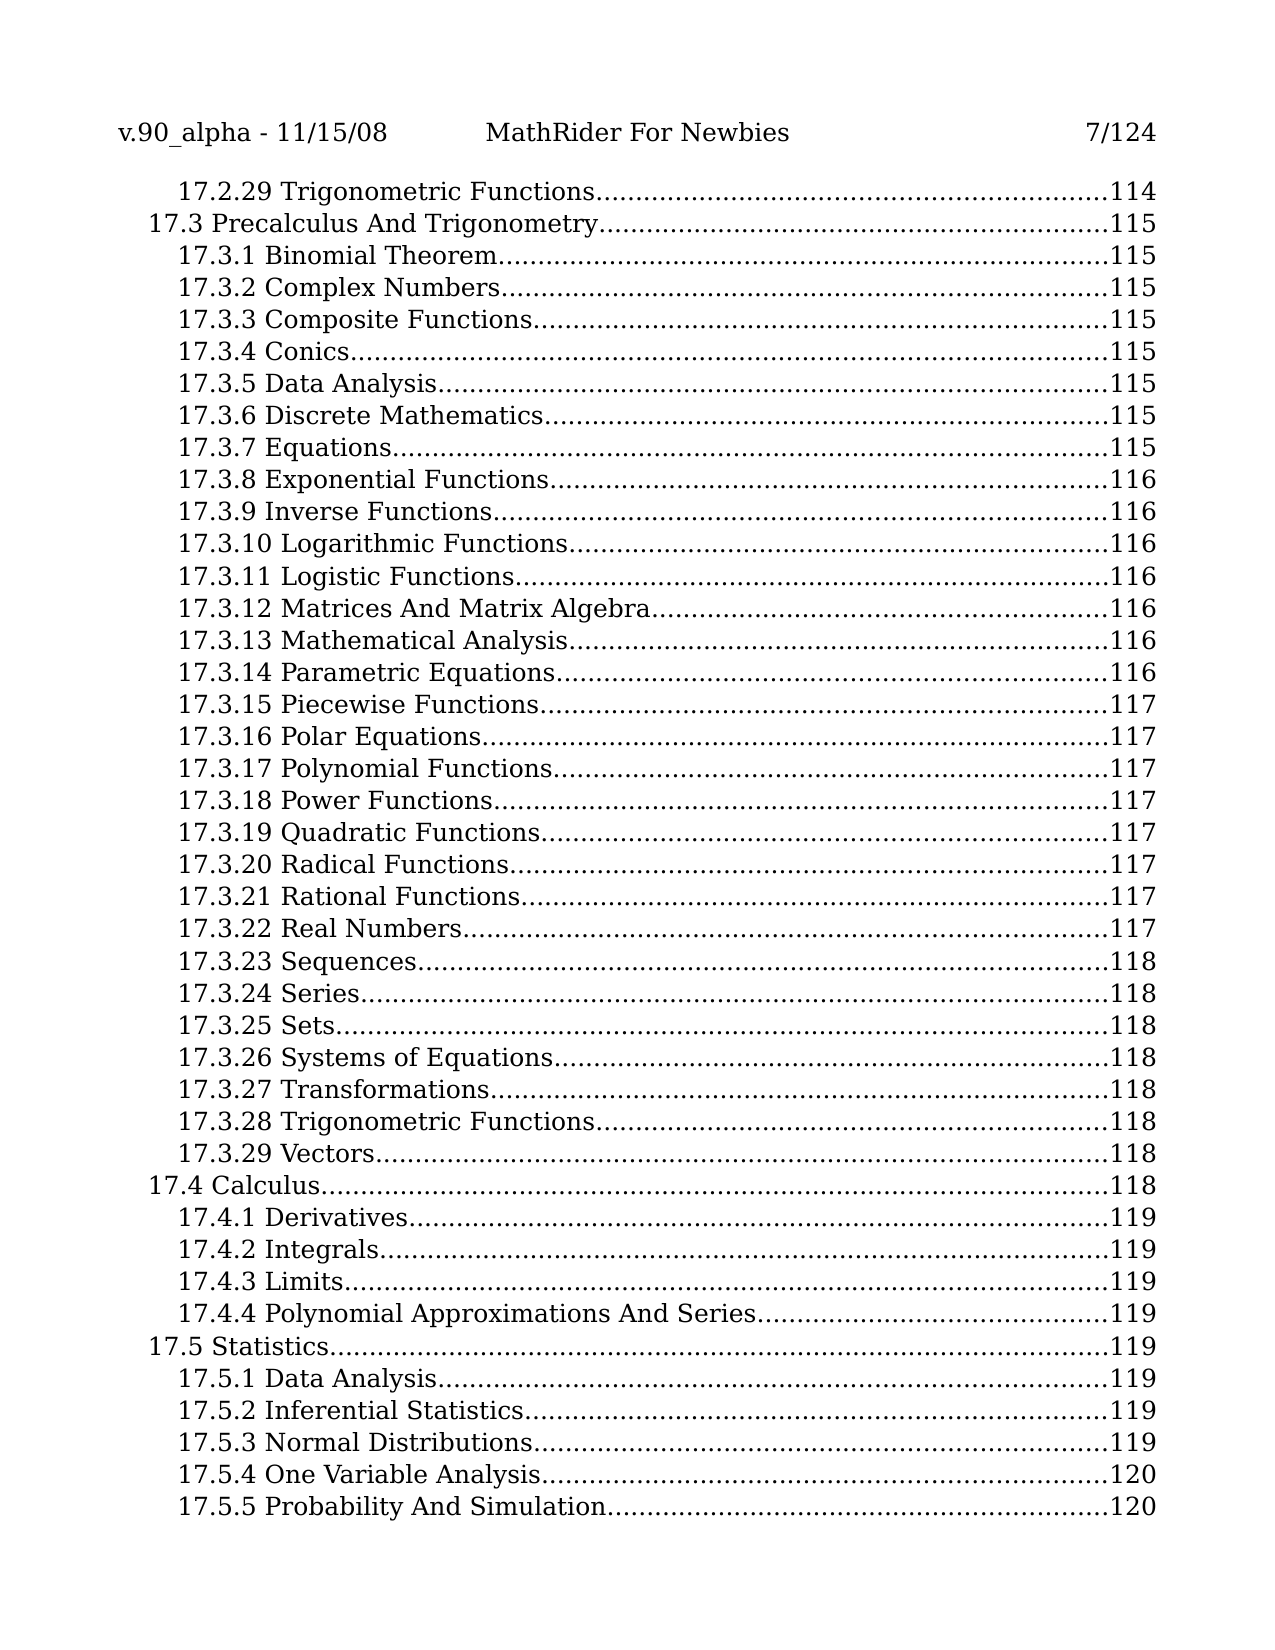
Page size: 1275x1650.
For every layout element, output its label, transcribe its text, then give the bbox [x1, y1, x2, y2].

text 17.3.5 Data Analysis 115 [177, 369, 1157, 398]
text 17.3.9 Inverse Functions 116 [177, 498, 1157, 527]
text 17.3.7 Equations 115 [177, 433, 1157, 463]
text 17.3.11 Logistic Functions 116 [177, 562, 1157, 591]
text 17.5 Statistics 119 [148, 1332, 1157, 1361]
text 17.3.10 Logarithmic Functions 116 [177, 530, 1157, 559]
text 17.3.15 Piecewise Functions 117 [177, 690, 1157, 719]
text 17.3.20 Radical Functions 117 [177, 851, 1157, 880]
text 17.3.25 Sets 118 [177, 1011, 1157, 1040]
text 17.3.28 Trigonometric Functions 118 [177, 1107, 1157, 1136]
text 17.3.13 Mathematical Analysis 116 [177, 626, 1157, 655]
text 17.4.3 Limits 119 [177, 1268, 1157, 1297]
text 17.3.19 Quadratic Functions 117 [177, 818, 1157, 848]
text 17.3.8 Exponential Functions 116 [177, 466, 1157, 495]
text 17.3.4 Conics 115 [177, 337, 1157, 366]
text 17.3.12 Matrices And Matrix Algebra 116 [177, 594, 1157, 623]
text 17.3.3 Composite Functions 115 [177, 305, 1157, 334]
text 17.5.1 Data Analysis 119 [177, 1364, 1157, 1393]
text 17.5.2 Inferential Statistics 119 [177, 1396, 1157, 1425]
text 17.5.4 One Variable Analysis 120 [177, 1460, 1157, 1489]
text 17.3.21 Rational Functions 117 [177, 883, 1157, 912]
text 17.3.24 Series 118 [177, 979, 1157, 1008]
text 17.3.27 Transformations 118 [177, 1075, 1157, 1104]
text 17.5.3 Normal Distributions 119 [177, 1428, 1157, 1457]
text 17.2.29 Trigonometric Functions 114 [177, 177, 1157, 206]
text 17.3 Precalculus And Trigonometry 115 [148, 209, 1157, 238]
text 17.3.29 Vectors 118 [177, 1139, 1157, 1168]
text 17.3.22 Real Numbers 117 [177, 915, 1157, 944]
text 17.4 Calculus 118 [148, 1171, 1157, 1201]
text 17.3.17 Polynomial Functions 117 [177, 754, 1157, 783]
text 17.3.23 Sequences 118 [177, 947, 1157, 976]
text 17.3.2 Complex Numbers 115 [177, 273, 1157, 302]
text 17.3.6 Discrete Mathematics 115 [177, 401, 1157, 431]
text 17.4.1 Derivatives 119 [177, 1203, 1157, 1233]
text 17.5.5 Probability And Simulation 120 [177, 1492, 1157, 1521]
text 17.3.18 Power Functions 117 [177, 786, 1157, 816]
text 17.3.1 Binomial Theorem 115 [177, 241, 1157, 270]
text 17.3.26 Systems of Equations 118 [177, 1043, 1157, 1072]
text 17.4.4 Polynomial Approximations And Series 119 [177, 1300, 1157, 1329]
text 17.4.2 Integrals 119 [177, 1236, 1157, 1265]
text 17.3.16 Polar Equations 117 [177, 722, 1157, 751]
text 17.3.14 Parametric Equations 116 [177, 658, 1157, 687]
